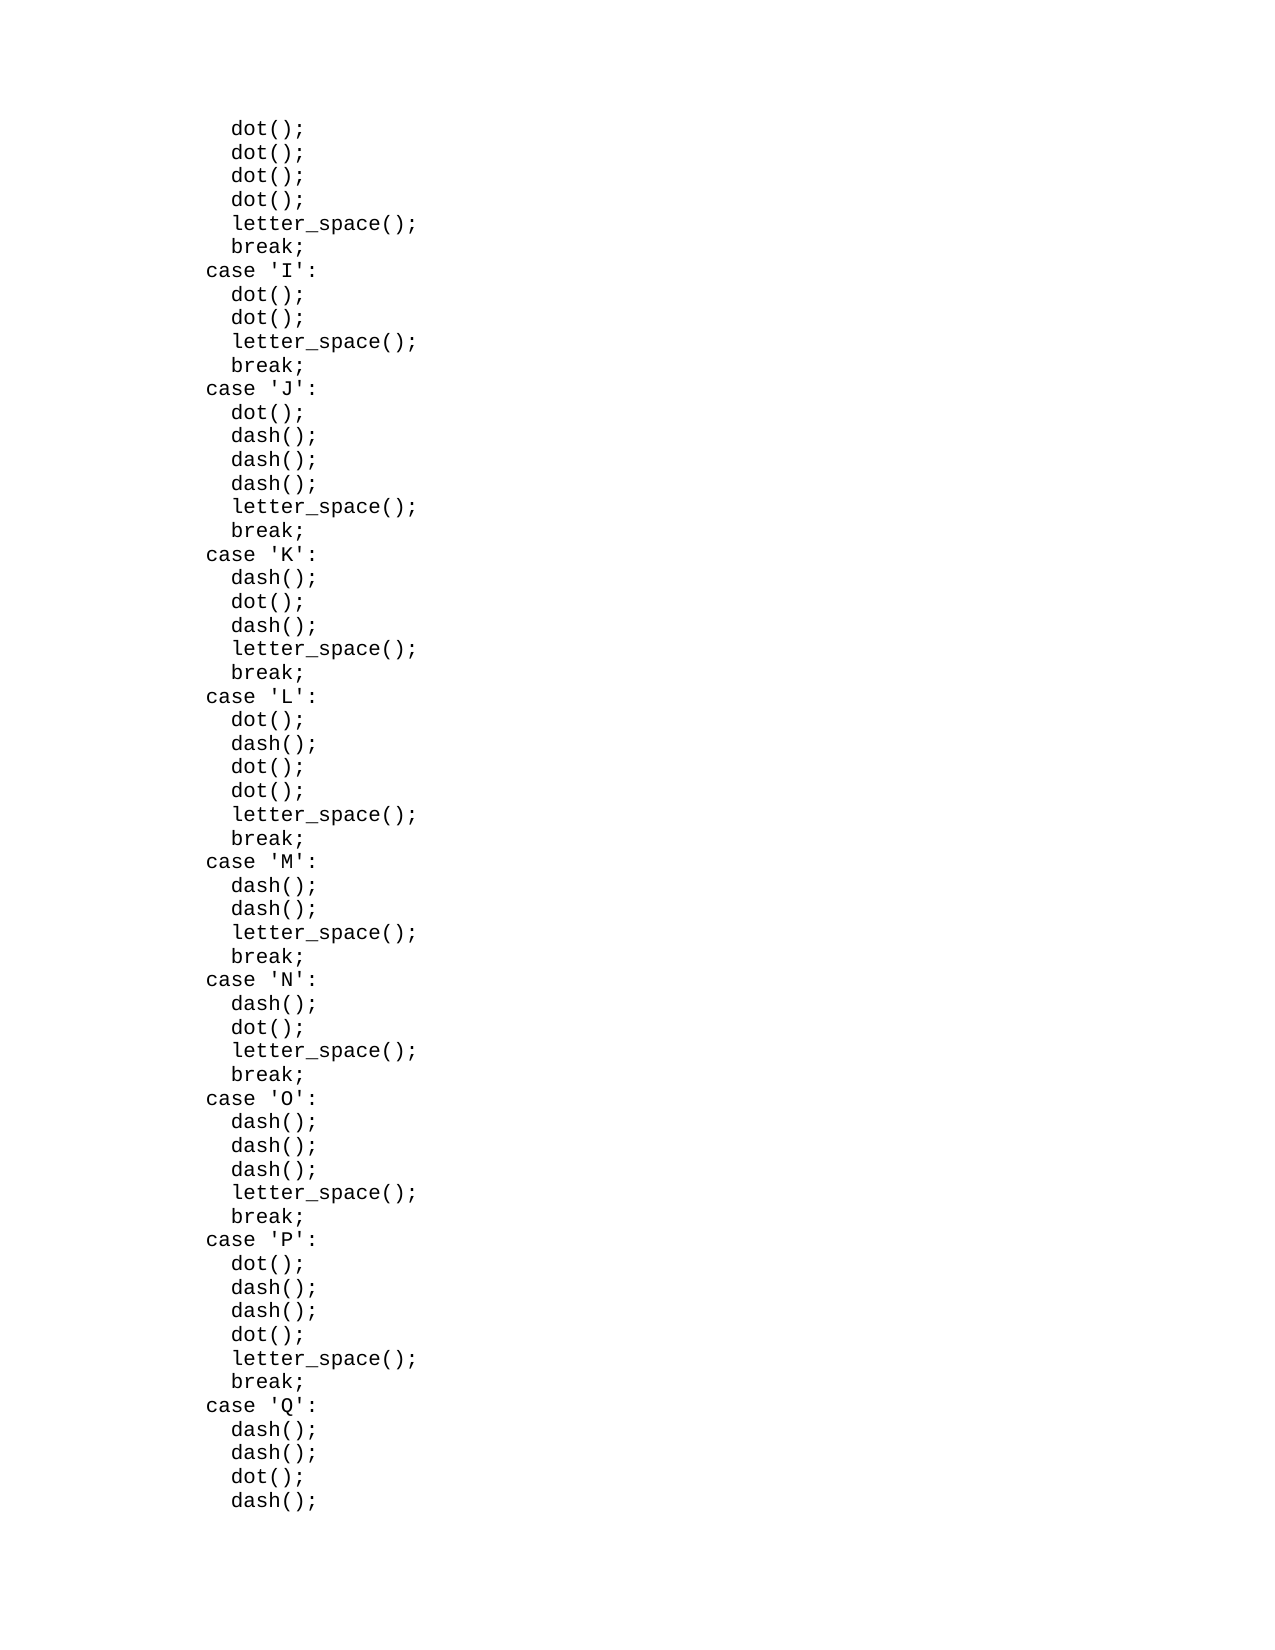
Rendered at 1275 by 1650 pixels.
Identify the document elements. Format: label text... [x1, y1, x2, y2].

text letter_space(); [118, 804, 1157, 827]
text case 'N': [118, 969, 1157, 993]
text case 'I': [118, 260, 1157, 284]
text letter_space(); [118, 1348, 1157, 1371]
text dot(); [118, 118, 1157, 142]
text dash(); [118, 615, 1157, 638]
text dot(); [118, 307, 1157, 331]
text break; [118, 520, 1157, 544]
text dot(); [118, 165, 1157, 189]
text dash(); [118, 1489, 1157, 1513]
text dot(); [118, 709, 1157, 733]
text dash(); [118, 1277, 1157, 1300]
text break; [118, 354, 1157, 378]
text dash(); [118, 1135, 1157, 1158]
text dot(); [118, 1253, 1157, 1277]
text dash(); [118, 473, 1157, 496]
text letter_space(); [118, 638, 1157, 662]
text case 'J': [118, 378, 1157, 402]
text dash(); [118, 426, 1157, 449]
text letter_space(); [118, 922, 1157, 946]
text break; [118, 1206, 1157, 1229]
text dash(); [118, 1158, 1157, 1182]
text letter_space(); [118, 496, 1157, 520]
text case 'M': [118, 851, 1157, 875]
text letter_space(); [118, 1182, 1157, 1206]
text dash(); [118, 898, 1157, 922]
text break; [118, 1371, 1157, 1395]
text dot(); [118, 1466, 1157, 1489]
text dash(); [118, 449, 1157, 473]
text break; [118, 946, 1157, 969]
text case 'K': [118, 544, 1157, 567]
text dot(); [118, 757, 1157, 780]
text dash(); [118, 1111, 1157, 1135]
text dash(); [118, 733, 1157, 757]
text dot(); [118, 1324, 1157, 1348]
text dot(); [118, 142, 1157, 165]
text case 'Q': [118, 1395, 1157, 1419]
text letter_space(); [118, 213, 1157, 236]
text dot(); [118, 402, 1157, 426]
text dash(); [118, 1300, 1157, 1324]
text dash(); [118, 1419, 1157, 1442]
text dot(); [118, 780, 1157, 804]
text case 'O': [118, 1088, 1157, 1111]
text case 'P': [118, 1229, 1157, 1253]
text dot(); [118, 284, 1157, 307]
text dot(); [118, 1017, 1157, 1040]
text break; [118, 236, 1157, 260]
text break; [118, 1064, 1157, 1088]
text dash(); [118, 1442, 1157, 1466]
text letter_space(); [118, 331, 1157, 354]
text break; [118, 827, 1157, 851]
text dash(); [118, 875, 1157, 898]
text dash(); [118, 567, 1157, 591]
text case 'L': [118, 686, 1157, 709]
text dash(); [118, 993, 1157, 1017]
text letter_space(); [118, 1040, 1157, 1064]
text dot(); [118, 591, 1157, 615]
text dot(); [118, 189, 1157, 213]
text break; [118, 662, 1157, 686]
